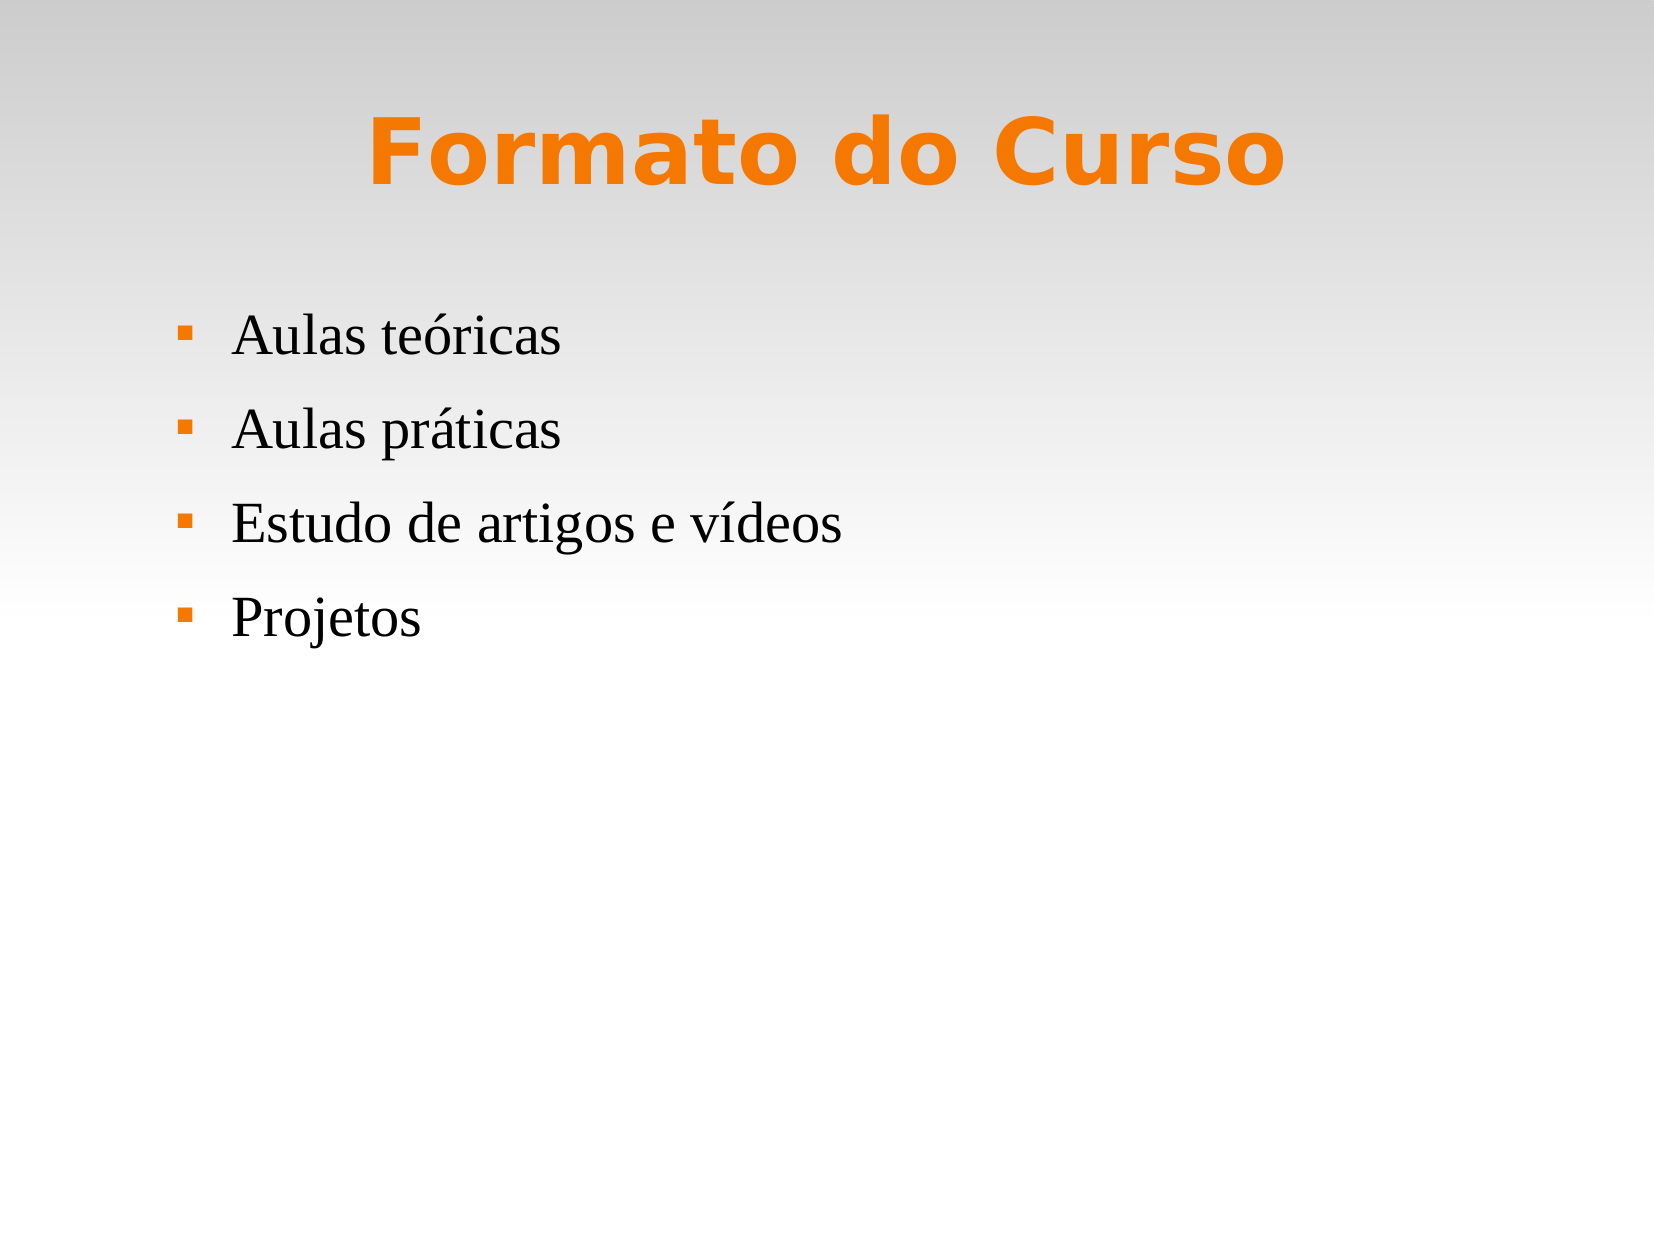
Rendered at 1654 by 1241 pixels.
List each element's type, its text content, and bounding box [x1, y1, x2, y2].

list Aulas teóricas Aulas práticas Estudo de artigos e vídeos Projetos [89, 302, 1463, 1121]
title Formato do Curso [82, 49, 1571, 257]
